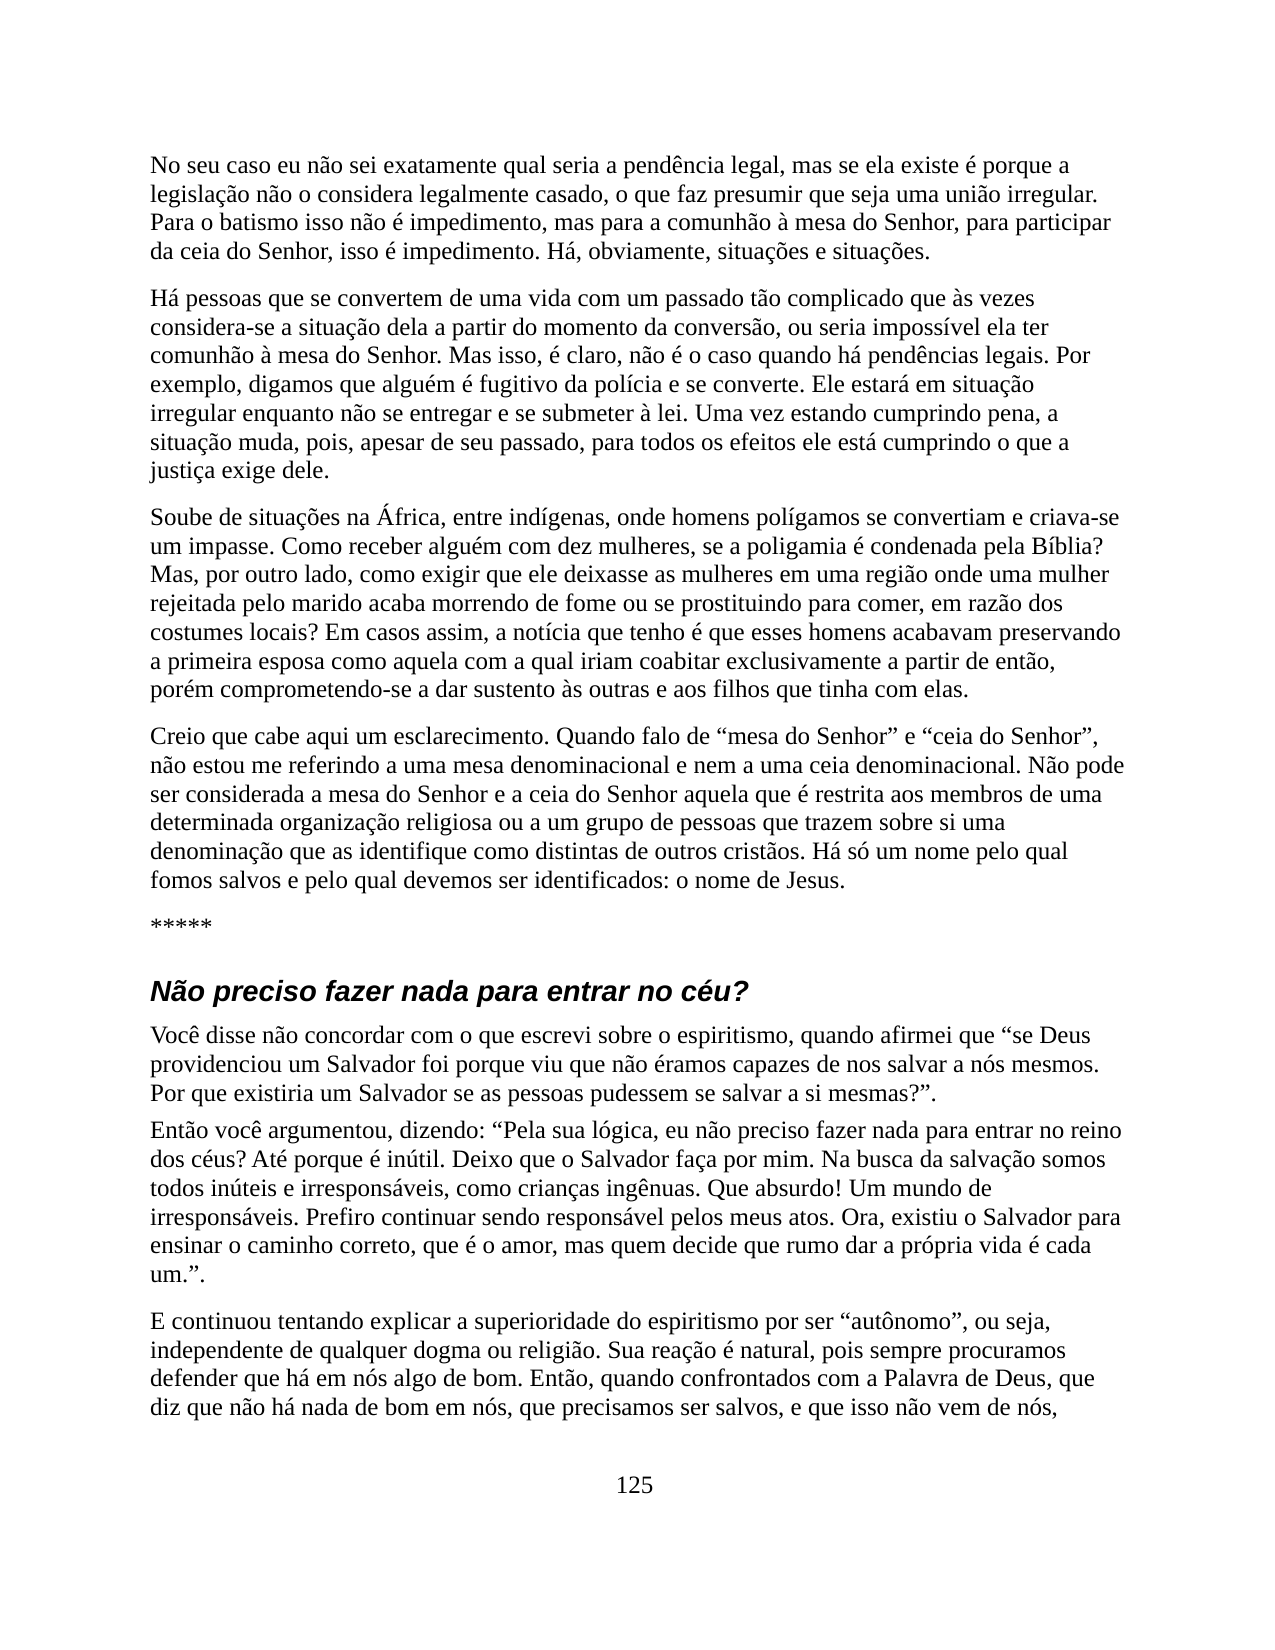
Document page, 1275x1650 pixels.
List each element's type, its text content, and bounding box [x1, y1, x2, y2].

text No seu caso eu não sei exatamente qual seria a pendência legal, mas se ela existe é porque a legislação não o considera legalmente casado, o que faz presumir que seja uma união irregular. Para o batismo isso não é impedimento, mas para a comunhão à mesa do Senhor, para participar da ceia do Senhor, isso é impedimento. Há, obviamente, situações e situações. [150, 150, 1125, 265]
text Você disse não concordar com o que escrevi sobre o espiritismo, quando afirmei que “se Deus providenciou um Salvador foi porque viu que não éramos capazes de nos salvar a nós mesmos. Por que existiria um Salvador se as pessoas pudessem se salvar a si mesmas?”. [150, 1020, 1125, 1107]
text Há pessoas que se convertem de uma vida com um passado tão complicado que às vezes considera-se a situação dela a partir do momento da conversão, ou seria impossível ela ter comunhão à mesa do Senhor. Mas isso, é claro, não é o caso quando há pendências legais. Por exemplo, digamos que alguém é fugitivo da polícia e se converte. Ele estará em situação irregular enquanto não se entregar e se submeter à lei. Uma vez estando cumprindo pena, a situação muda, pois, apesar de seu passado, para todos os efeitos ele está cumprindo o que a justiça exige dele. [150, 283, 1125, 484]
subtitle Não preciso fazer nada para entrar no céu? [150, 974, 1125, 1008]
text E continuou tentando explicar a superioridade do espiritismo por ser “autônomo”, ou seja, independente de qualquer dogma ou religião. Sua reação é natural, pois sempre procuramos defender que há em nós algo de bom. Então, quando confrontados com a Palavra de Deus, que diz que não há nada de bom em nós, que precisamos ser salvos, e que isso não vem de nós, [150, 1306, 1125, 1421]
text Soube de situações na África, entre indígenas, onde homens polígamos se convertiam e criava-se um impasse. Como receber alguém com dez mulheres, se a poligamia é condenada pela Bíblia? Mas, por outro lado, como exigir que ele deixasse as mulheres em uma região onde uma mulher rejeitada pelo marido acaba morrendo de fome ou se prostituindo para comer, em razão dos costumes locais? Em casos assim, a notícia que tenho é que esses homens acabavam preservando a primeira esposa como aquela com a qual iriam coabitar exclusivamente a partir de então, porém comprometendo-se a dar sustento às outras e aos filhos que tinha com elas. [150, 502, 1125, 703]
text Então você argumentou, dizendo: “Pela sua lógica, eu não preciso fazer nada para entrar no reino dos céus? Até porque é inútil. Deixo que o Salvador faça por mim. Na busca da salvação somos todos inúteis e irresponsáveis, como crianças ingênuas. Que absurdo! Um mundo de irresponsáveis. Prefiro continuar sendo responsável pelos meus atos. Ora, existiu o Salvador para ensinar o caminho correto, que é o amor, mas quem decide que rumo dar a própria vida é cada um.”. [150, 1116, 1125, 1288]
text Creio que cabe aqui um esclarecimento. Quando falo de “mesa do Senhor” e “ceia do Senhor”, não estou me referindo a uma mesa denominacional e nem a uma ceia denominacional. Não pode ser considerada a mesa do Senhor e a ceia do Senhor aquela que é restrita aos membros de uma determinada organização religiosa ou a um grupo de pessoas que trazem sobre si uma denominação que as identifique como distintas de outros cristãos. Há só um nome pelo qual fomos salvos e pelo qual devemos ser identificados: o nome de Jesus. [150, 721, 1125, 894]
text ***** [150, 912, 1125, 940]
